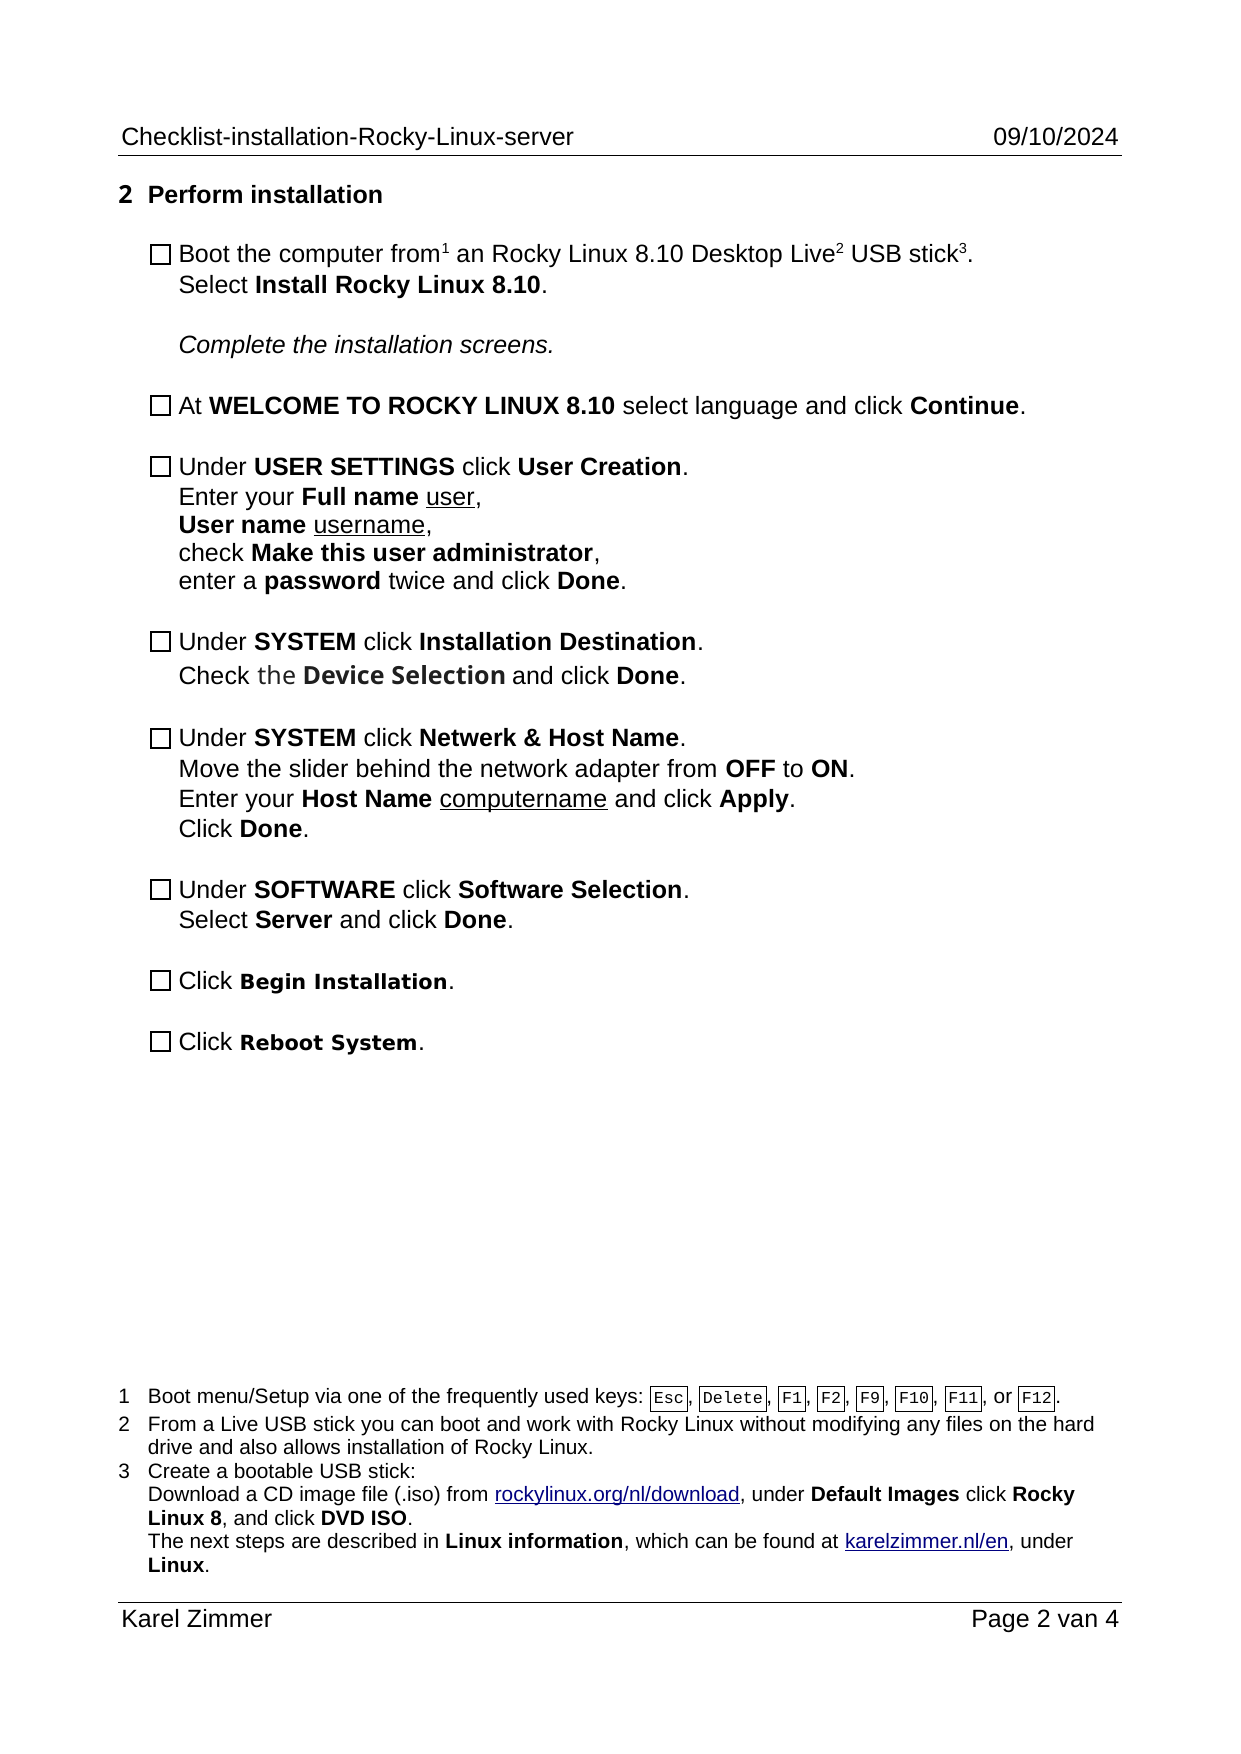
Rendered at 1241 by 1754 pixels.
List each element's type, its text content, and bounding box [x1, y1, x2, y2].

table_cell [118, 451, 142, 482]
table_cell [177, 421, 1122, 451]
table_cell Click Done. [177, 814, 1122, 844]
table_cell [142, 421, 177, 451]
table_cell [142, 844, 177, 875]
table_cell [118, 300, 142, 330]
table_cell [142, 754, 177, 784]
table_cell [118, 1026, 142, 1057]
table_cell Select Install Rocky Linux 8.10. [177, 269, 1122, 300]
table_cell [177, 844, 1122, 875]
table_cell Click Begin Installation. [177, 966, 1122, 996]
table_cell [142, 935, 177, 966]
table_cell [142, 905, 177, 935]
table_cell [142, 596, 177, 626]
table_cell At WELCOME TO ROCKY LINUX 8.10 select language and click Continue. [177, 391, 1122, 421]
table_cell [142, 330, 177, 360]
table_cell Enter your Full name user, User name username, check Make this user administrator, enter a password twice and click Done. [177, 482, 1122, 596]
table_cell [118, 693, 142, 723]
table_cell Enter your Host Name computername and click Apply. [177, 784, 1122, 814]
table_cell [118, 905, 142, 935]
table_header Boot the computer from an Rocky Linux 8.10 Desktop Live USB stick. [177, 239, 1122, 269]
table_cell [177, 360, 1122, 391]
table_cell [118, 844, 142, 875]
table_header [142, 239, 177, 269]
table_cell [118, 421, 142, 451]
table_cell [177, 693, 1122, 723]
table_cell [118, 784, 142, 814]
table_cell [118, 391, 142, 421]
table_cell Under SOFTWARE click Software Selection. [177, 875, 1122, 905]
table_cell Complete the installation screens. [177, 330, 1122, 360]
table_cell [118, 723, 142, 753]
table_cell [177, 935, 1122, 966]
table_cell [142, 269, 177, 300]
table_cell Move the slider behind the network adapter from OFF to ON. [177, 754, 1122, 784]
table_cell [118, 269, 142, 300]
table_cell [177, 300, 1122, 330]
table_cell [177, 996, 1122, 1026]
table_cell Under SYSTEM click Installation Destination. [177, 626, 1122, 657]
table_cell Select Server and click Done. [177, 905, 1122, 935]
table_cell [142, 693, 177, 723]
table_cell [142, 814, 177, 844]
table_cell [177, 596, 1122, 626]
table_cell Check the Device Selection and click Done. [177, 657, 1122, 693]
table_cell [142, 391, 177, 421]
table_cell [118, 657, 142, 693]
table_cell Click Reboot System. [177, 1026, 1122, 1057]
table_cell [118, 330, 142, 360]
table_cell [142, 1026, 177, 1057]
table_cell [142, 723, 177, 753]
table_cell [118, 935, 142, 966]
list Perform installation [118, 177, 1122, 211]
table_cell Under SYSTEM click Netwerk & Host Name. [177, 723, 1122, 753]
table_cell [118, 754, 142, 784]
table_cell [118, 996, 142, 1026]
table_cell [142, 626, 177, 657]
table_cell [118, 814, 142, 844]
table_cell [118, 626, 142, 657]
table_cell [142, 482, 177, 596]
table_cell [142, 996, 177, 1026]
table_cell [118, 482, 142, 596]
table_cell [142, 451, 177, 482]
table_cell [142, 360, 177, 391]
table_cell [118, 875, 142, 905]
table_cell [118, 360, 142, 391]
table_cell [118, 596, 142, 626]
table_cell [142, 875, 177, 905]
table_cell [142, 784, 177, 814]
table_cell [142, 966, 177, 996]
table_header [118, 239, 142, 269]
table_cell [118, 966, 142, 996]
table_cell [142, 657, 177, 693]
table_cell Under USER SETTINGS click User Creation. [177, 451, 1122, 482]
table_cell [142, 300, 177, 330]
